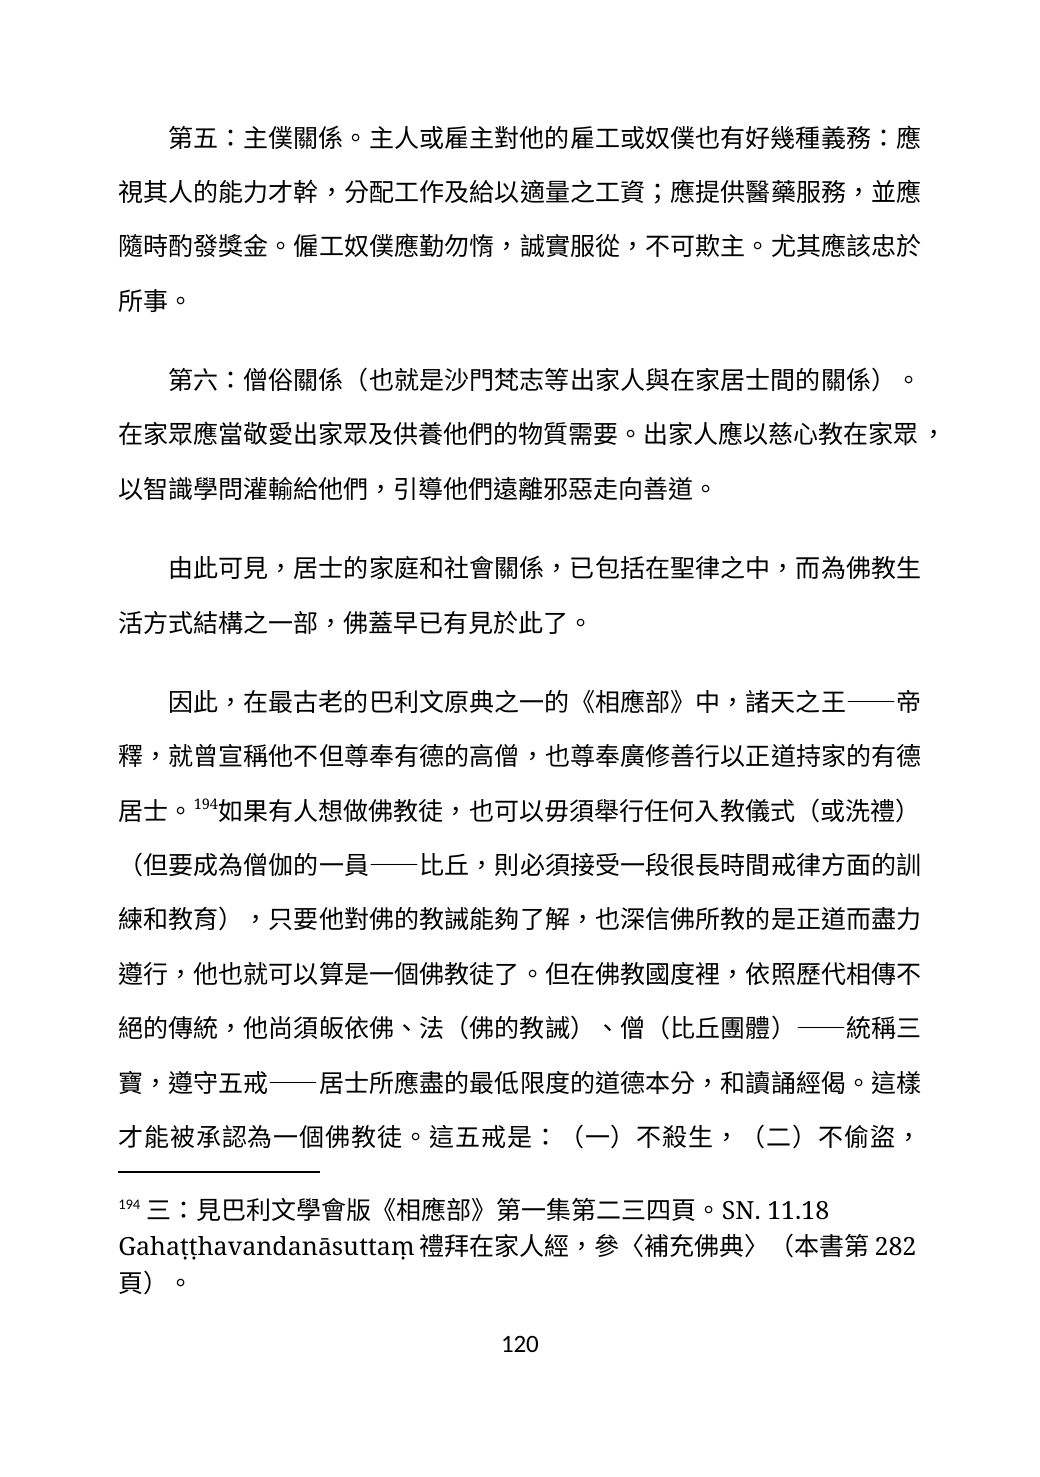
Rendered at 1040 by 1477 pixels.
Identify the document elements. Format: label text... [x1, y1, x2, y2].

text 第五：主僕關係。主人或雇主對他的雇工或奴僕也有好幾種義務：應視其人的能力才幹，分配工作及給以適量之工資；應提供醫藥服務，並應隨時酌發獎金。僱工奴僕應勤勿惰，誠實服從，不可欺主。尤其應該忠於所事。 [118, 118, 921, 317]
text 因此，在最古老的巴利文原典之一的《相應部》中，諸天之王——帝釋，就曾宣稱他不但尊奉有德的高僧，也尊奉廣修善行以正道持家的有德居士。如果有人想做佛教徒，也可以毋須舉行任何入教儀式（或洗禮）（但要成為僧伽的一員——比丘，則必須接受一段很長時間戒律方面的訓練和教育），只要他對佛的教誡能夠了解，也深信佛所教的是正道而盡力遵行，他也就可以算是一個佛教徒了。但在佛教國度裡，依照歷代相傳不絕的傳統，他尚須皈依佛、法（佛的教誡）、僧（比丘團體）——統稱三寶，遵守五戒——居士所應盡的最低限度的道德本分，和讀誦經偈。這樣才能被承認為一個佛教徒。這五戒是：（一）不殺生，（二）不偷盜， [118, 682, 921, 1154]
text 三：見巴利文學會版《相應部》第一集第二三四頁。SN. 11.18 Gahaṭṭhavandanāsuttaṃ禮拜在家人經，參〈補充佛典〉（本書第282頁）。 [118, 1191, 921, 1299]
text 第六：僧俗關係（也就是沙門梵志等出家人與在家居士間的關係）。在家眾應當敬愛出家眾及供養他們的物質需要。出家人應以慈心教在家眾，以智識學問灌輸給他們，引導他們遠離邪惡走向善道。 [118, 361, 921, 506]
text 由此可見，居士的家庭和社會關係，已包括在聖律之中，而為佛教生活方式結構之一部，佛蓋早已有見於此了。 [118, 549, 921, 639]
